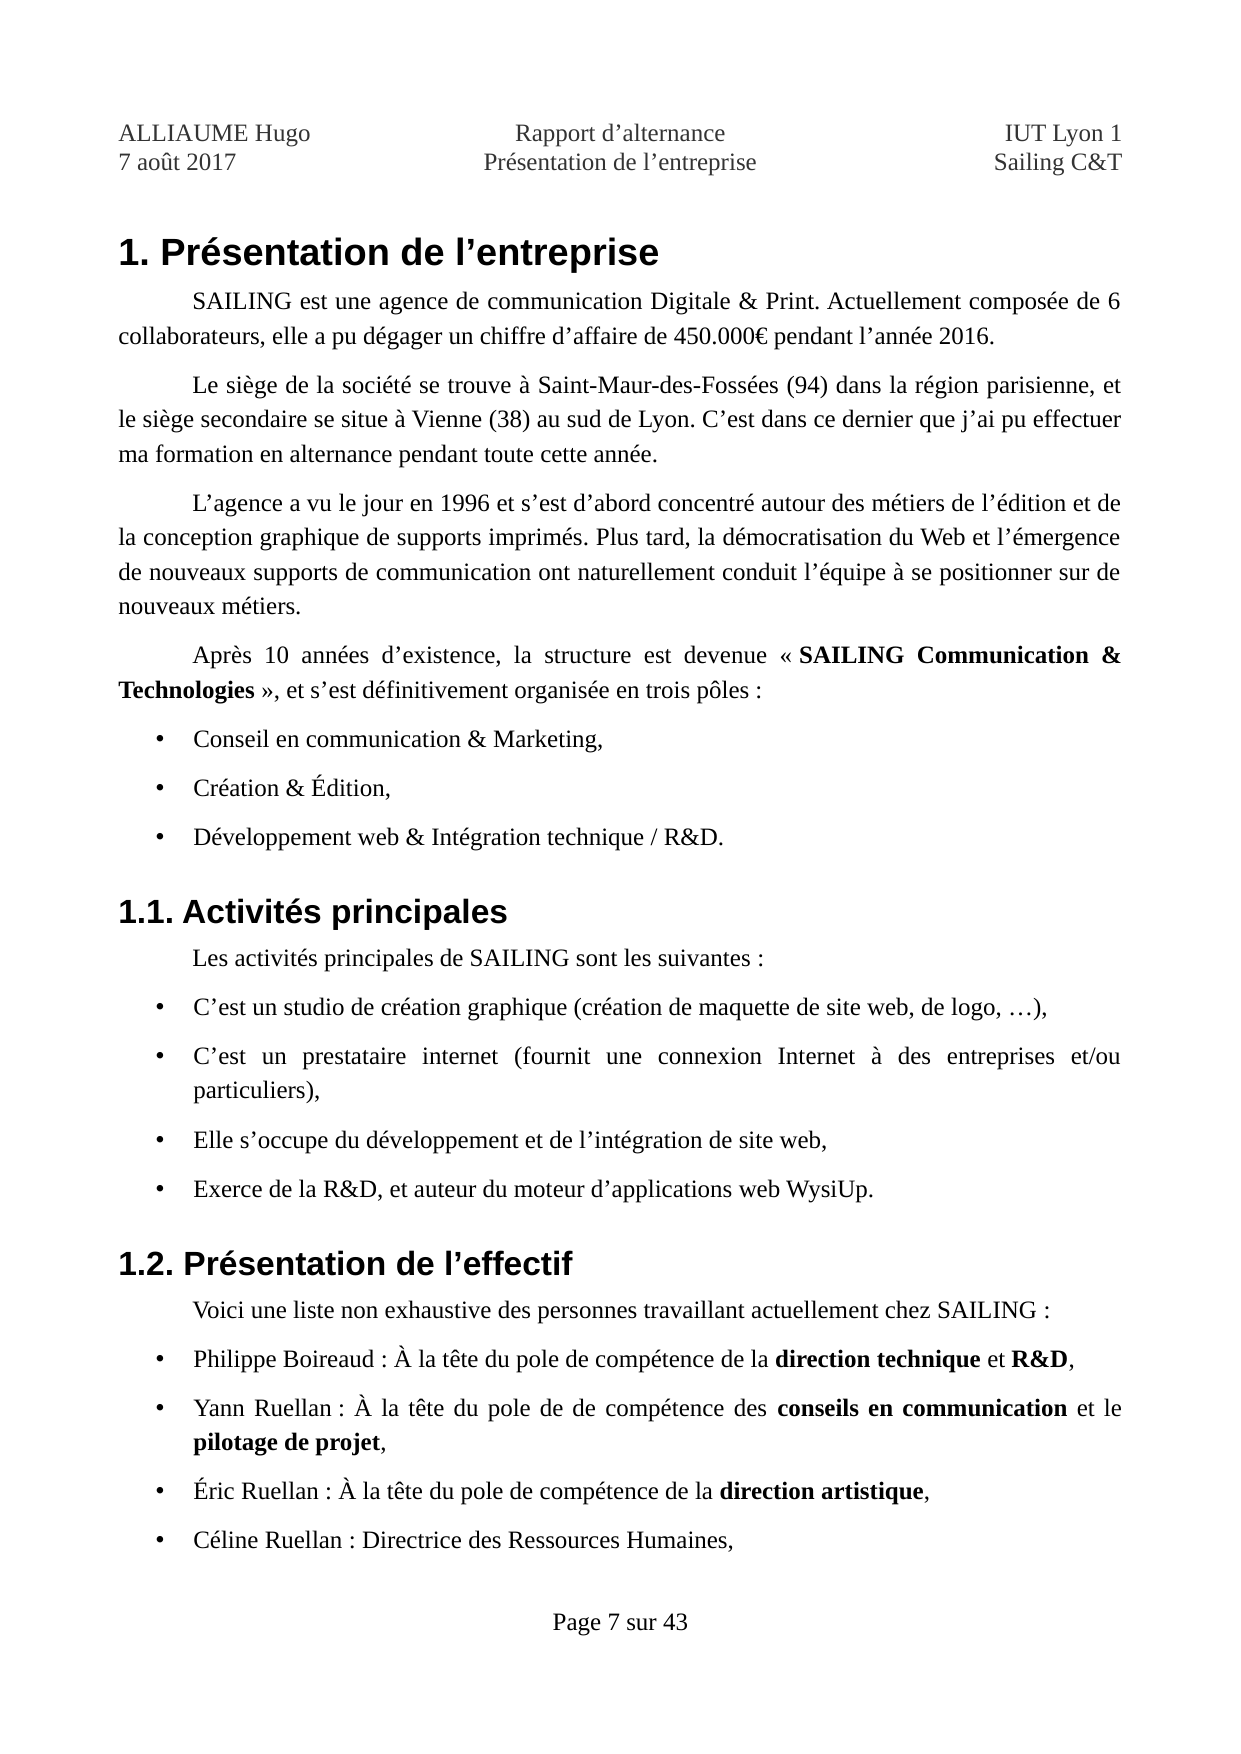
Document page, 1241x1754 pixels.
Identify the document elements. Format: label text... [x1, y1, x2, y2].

list Éric Ruellan : À la tête du pole de compétence de la direction artistique, [156, 1476, 1122, 1505]
text Les activités principales de SAILING sont les suivantes : [118, 943, 1122, 972]
text Voici une liste non exhaustive des personnes travaillant actuellement chez SAILING : [118, 1295, 1122, 1323]
list Yann Ruellan : À la tête du pole de de compétence des conseils en communication et le pilotage de projet, [156, 1393, 1122, 1456]
text L’agence a vu le jour en 1996 et s’est d’abord concentré autour des métiers de l’édition et de la conception graphique de supports imprimés. Plus tard, la démocratisation du Web et l’émergence de nouveaux supports de communication ont naturellement conduit l’équipe à se positionner sur de nouveaux métiers. [118, 488, 1122, 620]
list Elle s’occupe du développement et de l’intégration de site web, [156, 1125, 1122, 1153]
list C’est un prestataire internet (fournit une connexion Internet à des entreprises et/ou particuliers), [156, 1041, 1122, 1104]
list Philippe Boireaud : À la tête du pole de compétence de la direction technique et R&D, [156, 1344, 1122, 1373]
list C’est un studio de création graphique (création de maquette de site web, de logo, …), [156, 992, 1122, 1021]
text SAILING est une agence de communication Digitale & Print. Actuellement composée de 6 collaborateurs, elle a pu dégager un chiffre d’affaire de 450.000€ pendant l’année 2016. [118, 286, 1122, 349]
list Conseil en communication & Marketing, [156, 724, 1122, 753]
subtitle 1. Présentation de l’entreprise [118, 230, 1122, 274]
list Exerce de la R&D, et auteur du moteur d’applications web WysiUp. [156, 1174, 1122, 1202]
text Le siège de la société se trouve à Saint-Maur-des-Fossées (94) dans la région parisienne, et le siège secondaire se situe à Vienne (38) au sud de Lyon. C’est dans ce dernier que j’ai pu effectuer ma formation en alternance pendant toute cette année. [118, 370, 1122, 467]
list Création & Édition, [156, 773, 1122, 802]
subtitle 1.2. Présentation de l’effectif [118, 1244, 1122, 1282]
list Développement web & Intégration technique / R&D. [156, 822, 1122, 851]
list Céline Ruellan : Directrice des Ressources Humaines, [156, 1526, 1122, 1554]
text Après 10 années d’existence, la structure est devenue « SAILING Communication & Technologies », et s’est définitivement organisée en trois pôles : [118, 640, 1122, 703]
subtitle 1.1. Activités principales [118, 892, 1122, 931]
